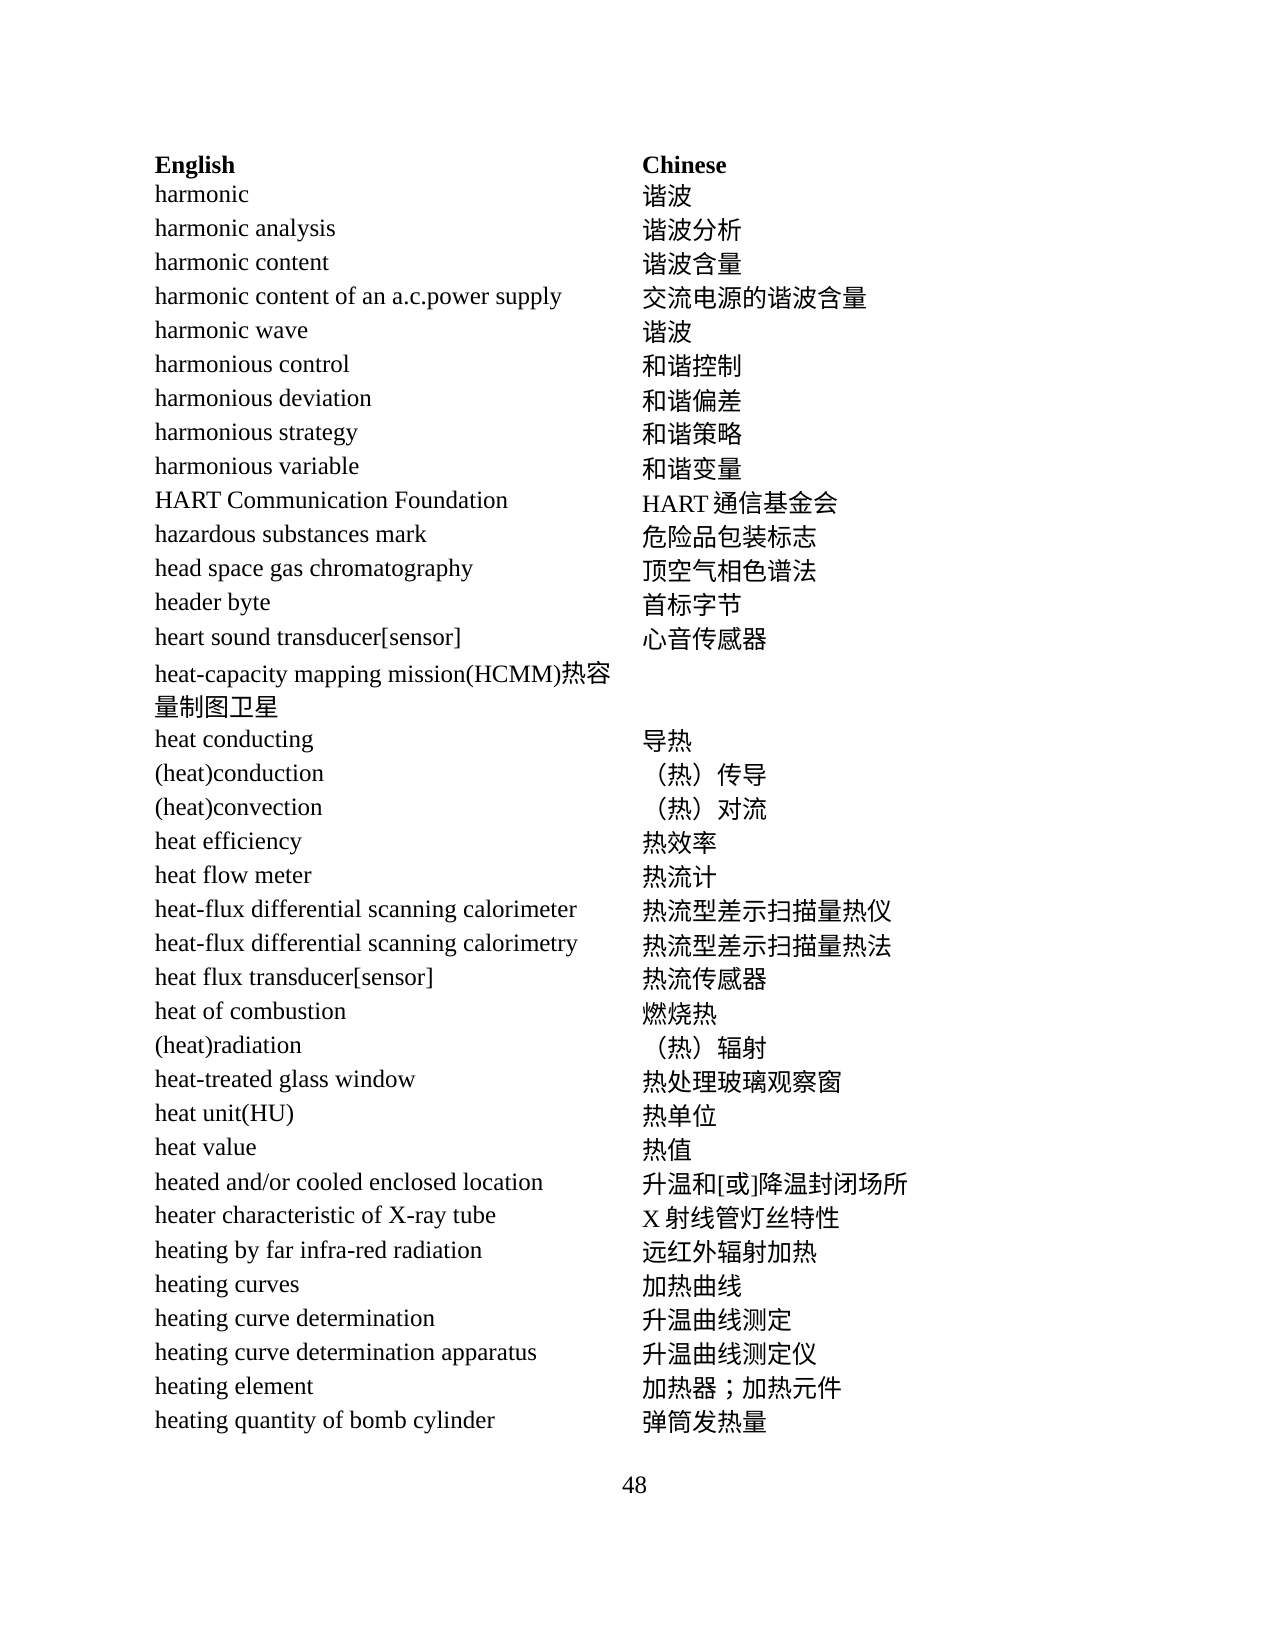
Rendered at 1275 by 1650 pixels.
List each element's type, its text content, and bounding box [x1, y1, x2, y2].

table_cell 谐波 [638, 179, 1125, 213]
table_cell 热值 [638, 1133, 1125, 1167]
table_header Chinese [638, 150, 1125, 179]
table_cell 谐波分析 [638, 213, 1125, 247]
table_cell 升温曲线测定 [638, 1303, 1125, 1337]
table_cell 热流型差示扫描量热法 [638, 928, 1125, 962]
table_cell 热流型差示扫描量热仪 [638, 894, 1125, 928]
table_cell 热效率 [638, 826, 1125, 860]
table_cell 心音传感器 [638, 622, 1125, 656]
table_cell heating curve determination [150, 1303, 637, 1337]
table_cell 导热 [638, 724, 1125, 758]
table_cell 热流传感器 [638, 962, 1125, 996]
table_cell head space gas chromatography [150, 554, 637, 587]
table_cell 燃烧热 [638, 996, 1125, 1030]
table_cell harmonic content of an a.c.power supply [150, 281, 637, 315]
table_cell 热处理玻璃观察窗 [638, 1064, 1125, 1098]
table_cell heat-flux differential scanning calorimeter [150, 894, 637, 928]
table_cell (heat)conduction [150, 758, 637, 792]
table_cell 升温曲线测定仪 [638, 1337, 1125, 1371]
table_cell 首标字节 [638, 588, 1125, 622]
table_cell （热）对流 [638, 792, 1125, 826]
table_cell 交流电源的谐波含量 [638, 281, 1125, 315]
table_cell 弹筒发热量 [638, 1405, 1125, 1439]
table_cell harmonious control [150, 349, 637, 383]
table_cell 和谐偏差 [638, 383, 1125, 417]
table_cell harmonious strategy [150, 417, 637, 451]
table_cell heat-capacity mapping mission(HCMM)热容量制图卫星 [150, 656, 637, 724]
table_cell heart sound transducer[sensor] [150, 622, 637, 656]
table_cell heat value [150, 1133, 637, 1167]
table_cell harmonic [150, 179, 637, 213]
table_cell heat flow meter [150, 860, 637, 894]
table_cell 和谐控制 [638, 349, 1125, 383]
table_cell heat unit(HU) [150, 1099, 637, 1132]
table_cell 和谐变量 [638, 451, 1125, 485]
table_cell 谐波 [638, 315, 1125, 349]
table_header English [150, 150, 637, 179]
table_cell harmonic wave [150, 315, 637, 349]
table_cell harmonious variable [150, 451, 637, 485]
table_cell （热）传导 [638, 758, 1125, 792]
table_cell 和谐策略 [638, 417, 1125, 451]
table_cell [638, 656, 1125, 724]
table_cell heating element [150, 1371, 637, 1405]
table_cell X射线管灯丝特性 [638, 1201, 1125, 1235]
table_cell heating curves [150, 1269, 637, 1303]
table_cell harmonic analysis [150, 213, 637, 247]
table_cell 加热曲线 [638, 1269, 1125, 1303]
table_cell header byte [150, 588, 637, 622]
table_cell 加热器；加热元件 [638, 1371, 1125, 1405]
table_cell heating quantity of bomb cylinder [150, 1405, 637, 1439]
table_cell 热单位 [638, 1099, 1125, 1132]
table_cell heater characteristic of X-ray tube [150, 1201, 637, 1235]
table_cell heated and/or cooled enclosed location [150, 1167, 637, 1201]
table_cell hazardous substances mark [150, 519, 637, 553]
table_cell heat-treated glass window [150, 1064, 637, 1098]
table_cell HART Communication Foundation [150, 485, 637, 519]
table_cell 升温和[或]降温封闭场所 [638, 1167, 1125, 1201]
table_cell harmonic content [150, 247, 637, 281]
table_cell （热）辐射 [638, 1030, 1125, 1064]
table_cell heat flux transducer[sensor] [150, 962, 637, 996]
table_cell heat conducting [150, 724, 637, 758]
table_cell (heat)radiation [150, 1030, 637, 1064]
table_cell 热流计 [638, 860, 1125, 894]
table_cell heat efficiency [150, 826, 637, 860]
table_cell heating by far infra-red radiation [150, 1235, 637, 1269]
table_cell 顶空气相色谱法 [638, 554, 1125, 587]
table_cell harmonious deviation [150, 383, 637, 417]
table_cell heat of combustion [150, 996, 637, 1030]
table_cell 危险品包装标志 [638, 519, 1125, 553]
table_cell HART通信基金会 [638, 485, 1125, 519]
table_cell heat-flux differential scanning calorimetry [150, 928, 637, 962]
table_cell 远红外辐射加热 [638, 1235, 1125, 1269]
table_cell 谐波含量 [638, 247, 1125, 281]
table_cell (heat)convection [150, 792, 637, 826]
table_cell heating curve determination apparatus [150, 1337, 637, 1371]
